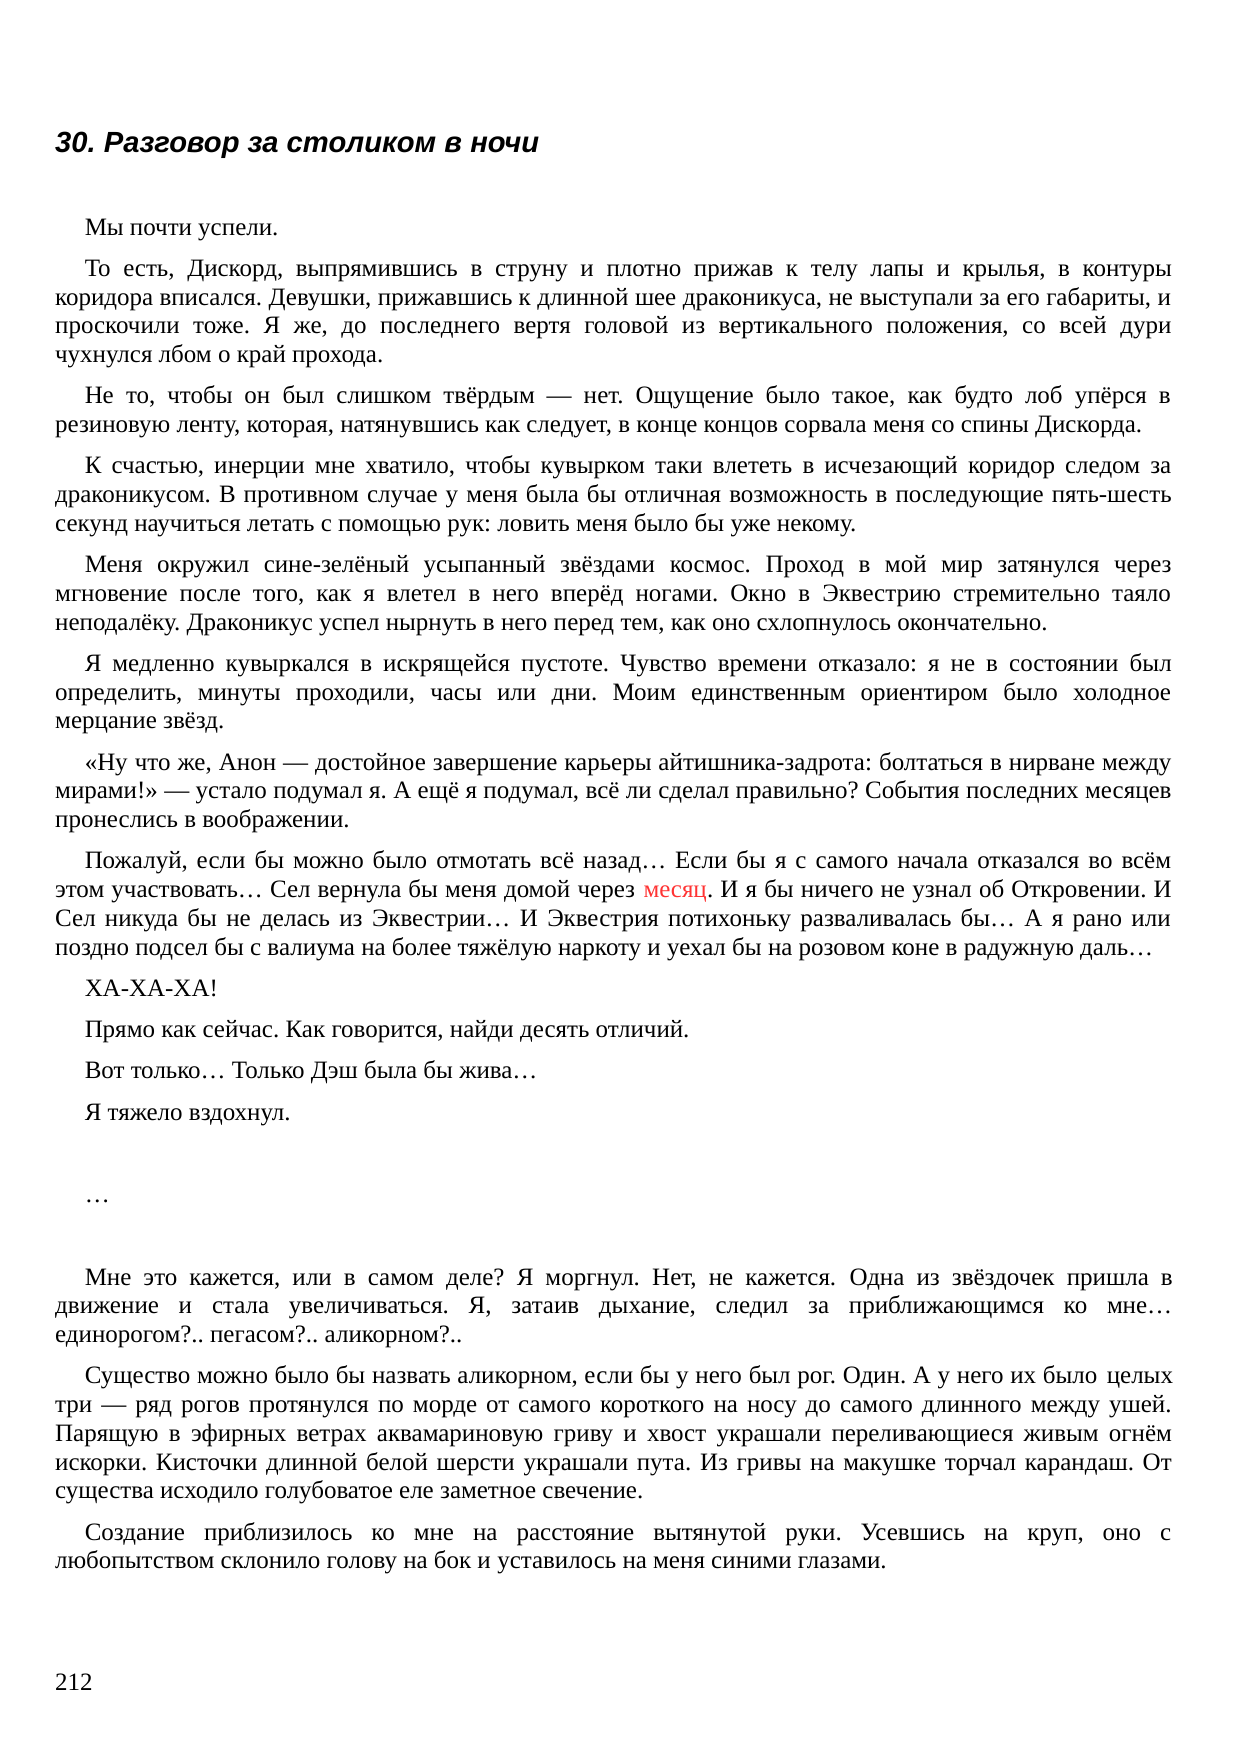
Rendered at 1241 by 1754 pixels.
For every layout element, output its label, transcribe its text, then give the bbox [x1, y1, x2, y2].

text … [55, 1179, 1173, 1208]
text Меня окружил сине-зелёный усыпанный звёздами космос. Проход в мой мир затянулся через мгновение после того, как я влетел в него вперёд ногами. Окно в Эквестрию стремительно таяло неподалёку. Драконикус успел нырнуть в него перед тем, как оно схлопнулось окончательно. [55, 549, 1173, 636]
text Мы почти успели. [55, 212, 1173, 241]
text Вот только… Только Дэш была бы жива… [55, 1056, 1173, 1084]
text Создание приблизилось ко мне на расстояние вытянутой руки. Усевшись на круп, оно с любопытством склонило голову на бок и уставилось на меня синими глазами. [55, 1517, 1173, 1574]
text То есть, Дискорд, выпрямившись в струну и плотно прижав к телу лапы и крылья, в контуры коридора вписался. Девушки, прижавшись к длинной шее драконикуса, не выступали за его габариты, и проскочили тоже. Я же, до последнего вертя головой из вертикального положения, со всей дури чухнулся лбом о край прохода. [55, 253, 1173, 368]
text К счастью, инерции мне хватило, чтобы кувырком таки влететь в исчезающий коридор следом за драконикусом. В противном случае у меня была бы отличная возможность в последующие пять-шесть секунд научиться летать с помощью рук: ловить меня было бы уже некому. [55, 451, 1173, 537]
text Пожалуй, если бы можно было отмотать всё назад… Если бы я с самого начала отказался во всём этом участвовать… Сел вернула бы меня домой через месяц. И я бы ничего не узнал об Откровении. И Сел никуда бы не делась из Эквестрии… И Эквестрия потихоньку разваливалась бы… А я рано или поздно подсел бы с валиума на более тяжёлую наркоту и уехал бы на розовом коне в радужную даль… [55, 846, 1173, 961]
text Я тяжело вздохнул. [55, 1097, 1173, 1126]
text «Ну что же, Анон — достойное завершение карьеры айтишника-задрота: болтаться в нирване между мирами!» — устало подумал я. А ещё я подумал, всё ли сделал правильно? События последних месяцев пронеслись в воображении. [55, 747, 1173, 833]
text Я медленно кувыркался в искрящейся пустоте. Чувство времени отказало: я не в состоянии был определить, минуты проходили, часы или дни. Моим единственным ориентиром было холодное мерцание звёзд. [55, 648, 1173, 734]
text Существо можно было бы назвать аликорном, если бы у него был рог. Один. А у него их было целых три — ряд рогов протянулся по морде от самого короткого на носу до самого длинного между ушей. Парящую в эфирных ветрах аквамариновую гриву и хвост украшали переливающиеся живым огнём искорки. Кисточки длинной белой шерсти украшали пута. Из гривы на макушке торчал карандаш. От существа исходило голубоватое еле заметное свечение. [55, 1361, 1173, 1504]
subtitle 30. Разговор за столиком в ночи [55, 124, 1173, 158]
text Не то, чтобы он был слишком твёрдым — нет. Ощущение было такое, как будто лоб упёрся в резиновую ленту, которая, натянувшись как следует, в конце концов сорвала меня со спины Дискорда. [55, 381, 1173, 438]
text Прямо как сейчас. Как говорится, найди десять отличий. [55, 1014, 1173, 1043]
text ХА-ХА-ХА! [55, 973, 1173, 1002]
text Мне это кажется, или в самом деле? Я моргнул. Нет, не кажется. Одна из звёздочек пришла в движение и стала увеличиваться. Я, затаив дыхание, следил за приближающимся ко мне… единорогом?.. пегасом?.. аликорном?.. [55, 1262, 1173, 1348]
